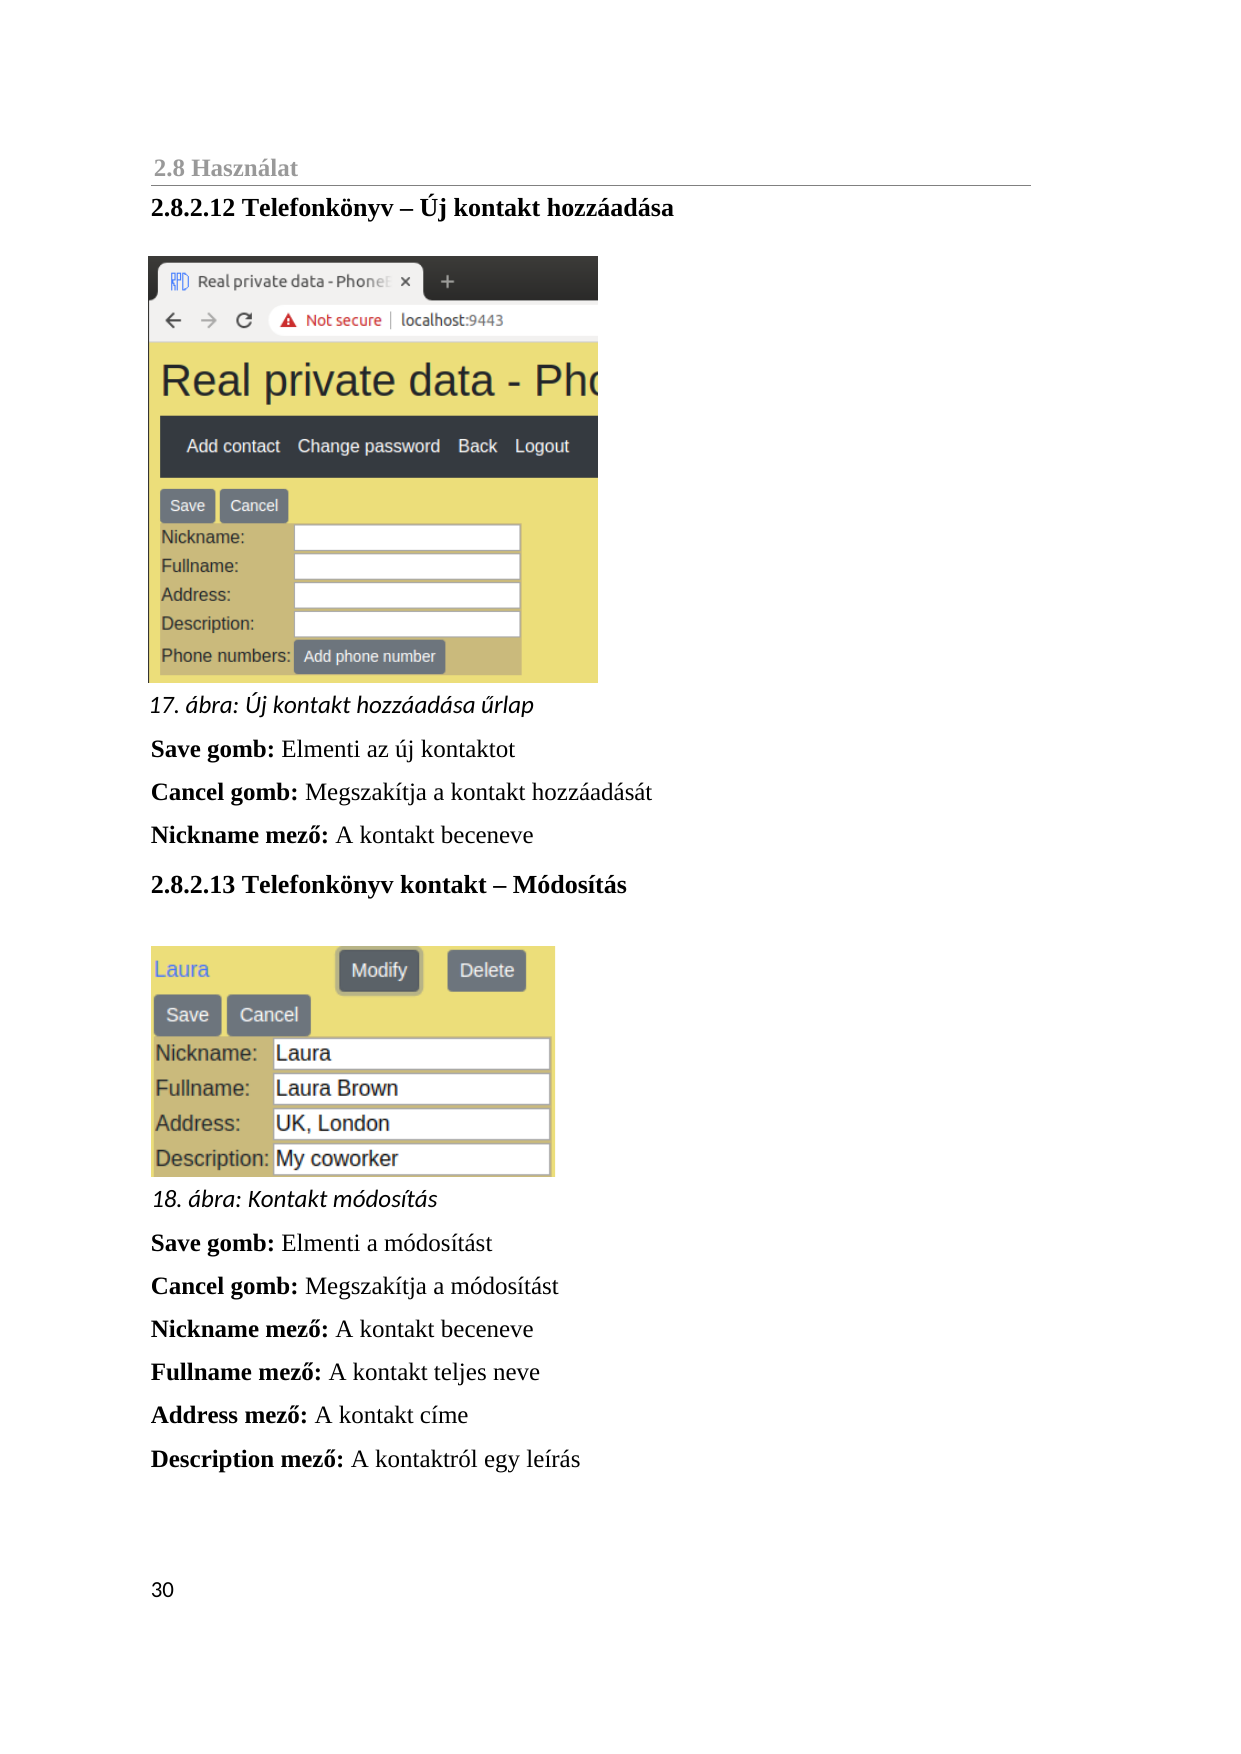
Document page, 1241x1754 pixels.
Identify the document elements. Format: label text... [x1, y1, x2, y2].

text Cancel gomb: Megszakítja a kontakt hozzáadását [151, 777, 1031, 806]
text Nickname mező: A kontakt beceneve [151, 1314, 1031, 1343]
text Save gomb: Elmenti az új kontaktot [148, 243, 1031, 762]
picture [148, 256, 598, 683]
text 17. ábra: Új kontakt hozzáadása űrlap [148, 683, 598, 719]
text Nickname mező: A kontakt beceneve [151, 820, 1031, 849]
text Save gomb: Elmenti a módosítást [151, 920, 1031, 1257]
subtitle Telefonkönyv – Új kontakt hozzáadása [151, 192, 1031, 222]
text 18. ábra: Kontakt módosítás [151, 1177, 555, 1214]
text Fullname mező: A kontakt teljes neve [151, 1357, 1031, 1386]
text Cancel gomb: Megszakítja a módosítást [151, 1271, 1031, 1300]
text Description mező: A kontaktról egy leírás [151, 1444, 1031, 1472]
subtitle Telefonkönyv kontakt – Módosítás [151, 869, 1031, 899]
text Address mező: A kontakt címe [151, 1401, 1031, 1429]
picture [151, 946, 556, 1177]
